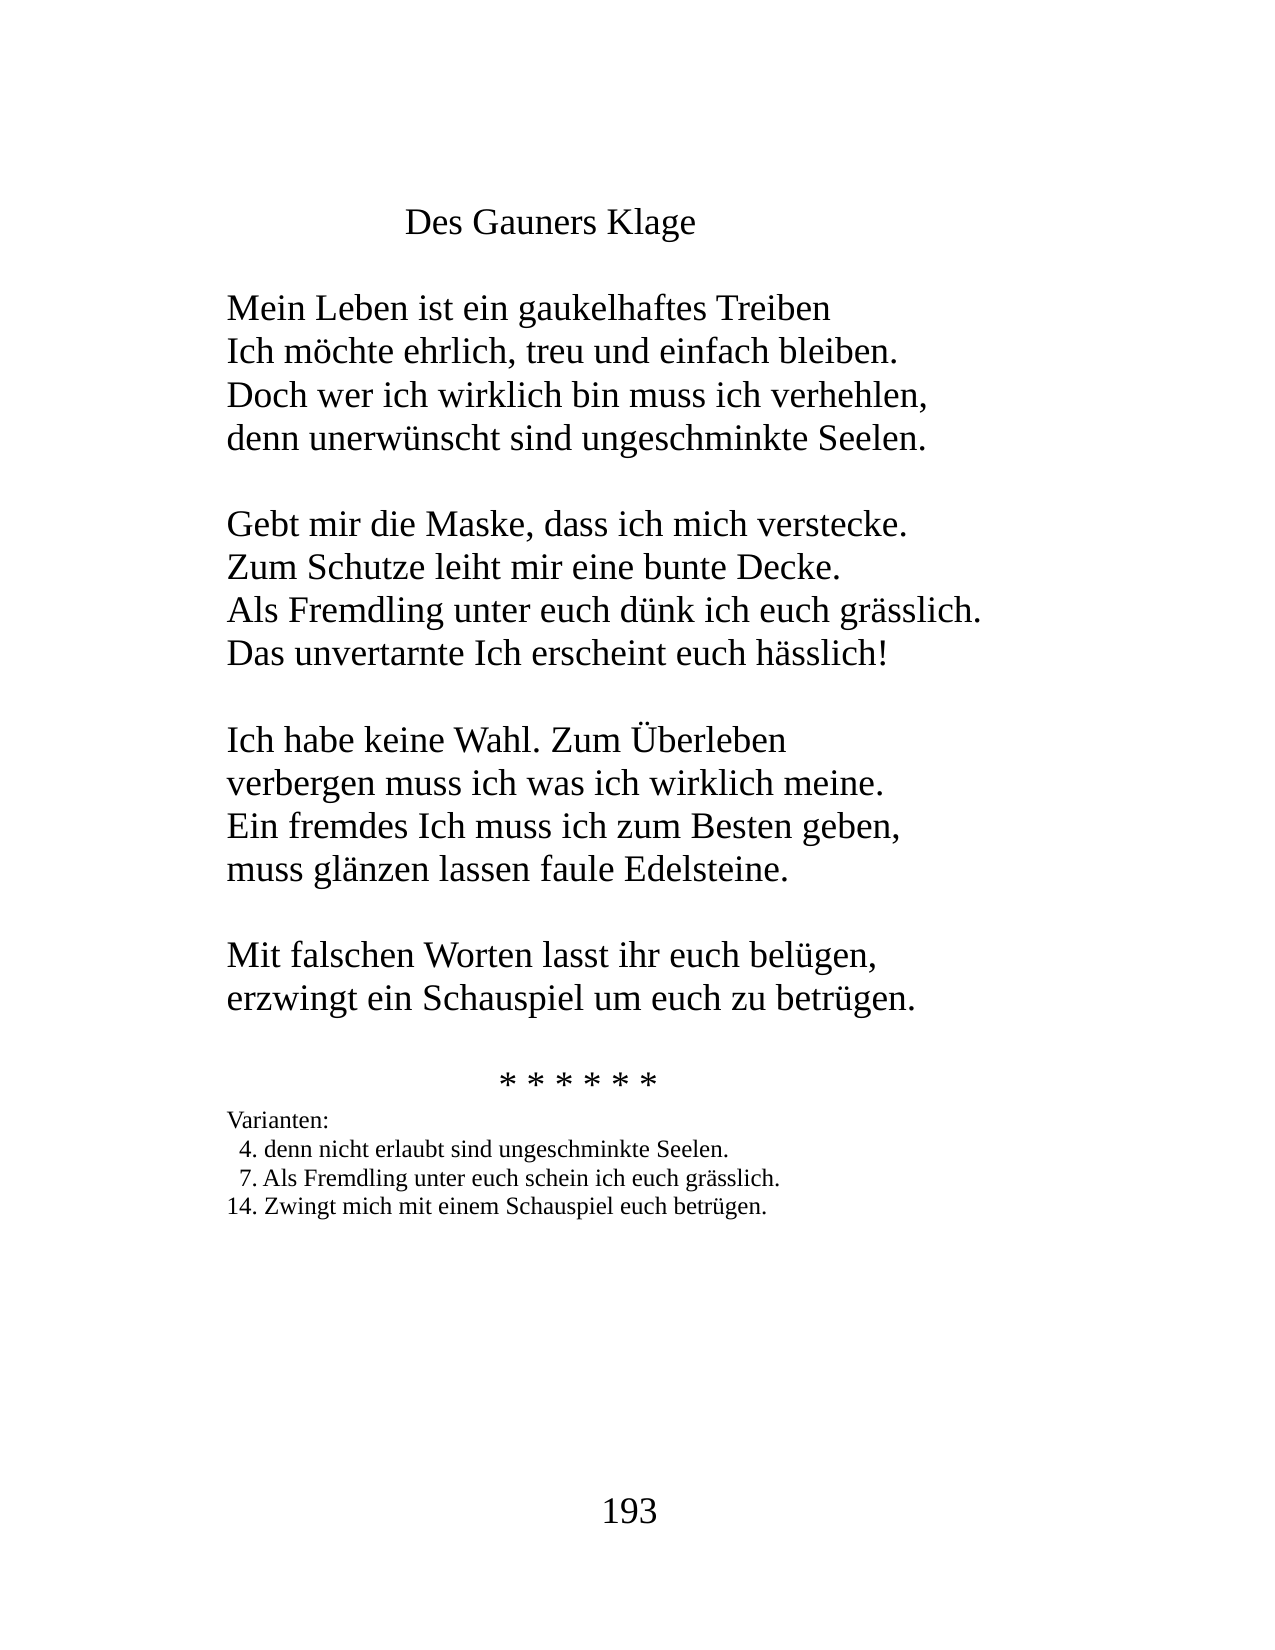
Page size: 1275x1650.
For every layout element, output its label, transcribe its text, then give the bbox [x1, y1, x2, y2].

text verbergen muss ich was ich wirklich meine. [226, 760, 1157, 803]
text Doch wer ich wirklich bin muss ich verhehlen, [226, 372, 1157, 415]
text Als Fremdling unter euch dünk ich euch grässlich. [226, 588, 1157, 631]
text 14. Zwingt mich mit einem Schauspiel euch betrügen. [226, 1191, 1157, 1220]
text Mein Leben ist ein gaukelhaftes Treiben [226, 286, 1157, 329]
text Gebt mir die Maske, dass ich mich verstecke. [226, 501, 1157, 544]
text 4. denn nicht erlaubt sind ungeschminkte Seelen. [226, 1134, 1157, 1163]
text Das unvertarnte Ich erscheint euch hässlich! [226, 631, 1157, 674]
text Ein fremdes Ich muss ich zum Besten geben, [226, 803, 1157, 846]
text Varianten: [226, 1105, 1157, 1134]
text erzwingt ein Schauspiel um euch zu betrügen. [226, 976, 1157, 1019]
text muss glänzen lassen faule Edelsteine. [226, 846, 1157, 889]
text Ich möchte ehrlich, treu und einfach bleiben. [226, 329, 1157, 372]
text Ich habe keine Wahl. Zum Überleben [226, 717, 1157, 760]
text denn unerwünscht sind ungeschminkte Seelen. [226, 415, 1157, 458]
text 7. Als Fremdling unter euch schein ich euch grässlich. [226, 1163, 1157, 1191]
text * * * * * * [226, 1062, 1157, 1105]
text Mit falschen Worten lasst ihr euch belügen, [226, 933, 1157, 976]
text Des Gauners Klage [226, 199, 1157, 243]
text Zum Schutze leiht mir eine bunte Decke. [226, 544, 1157, 588]
